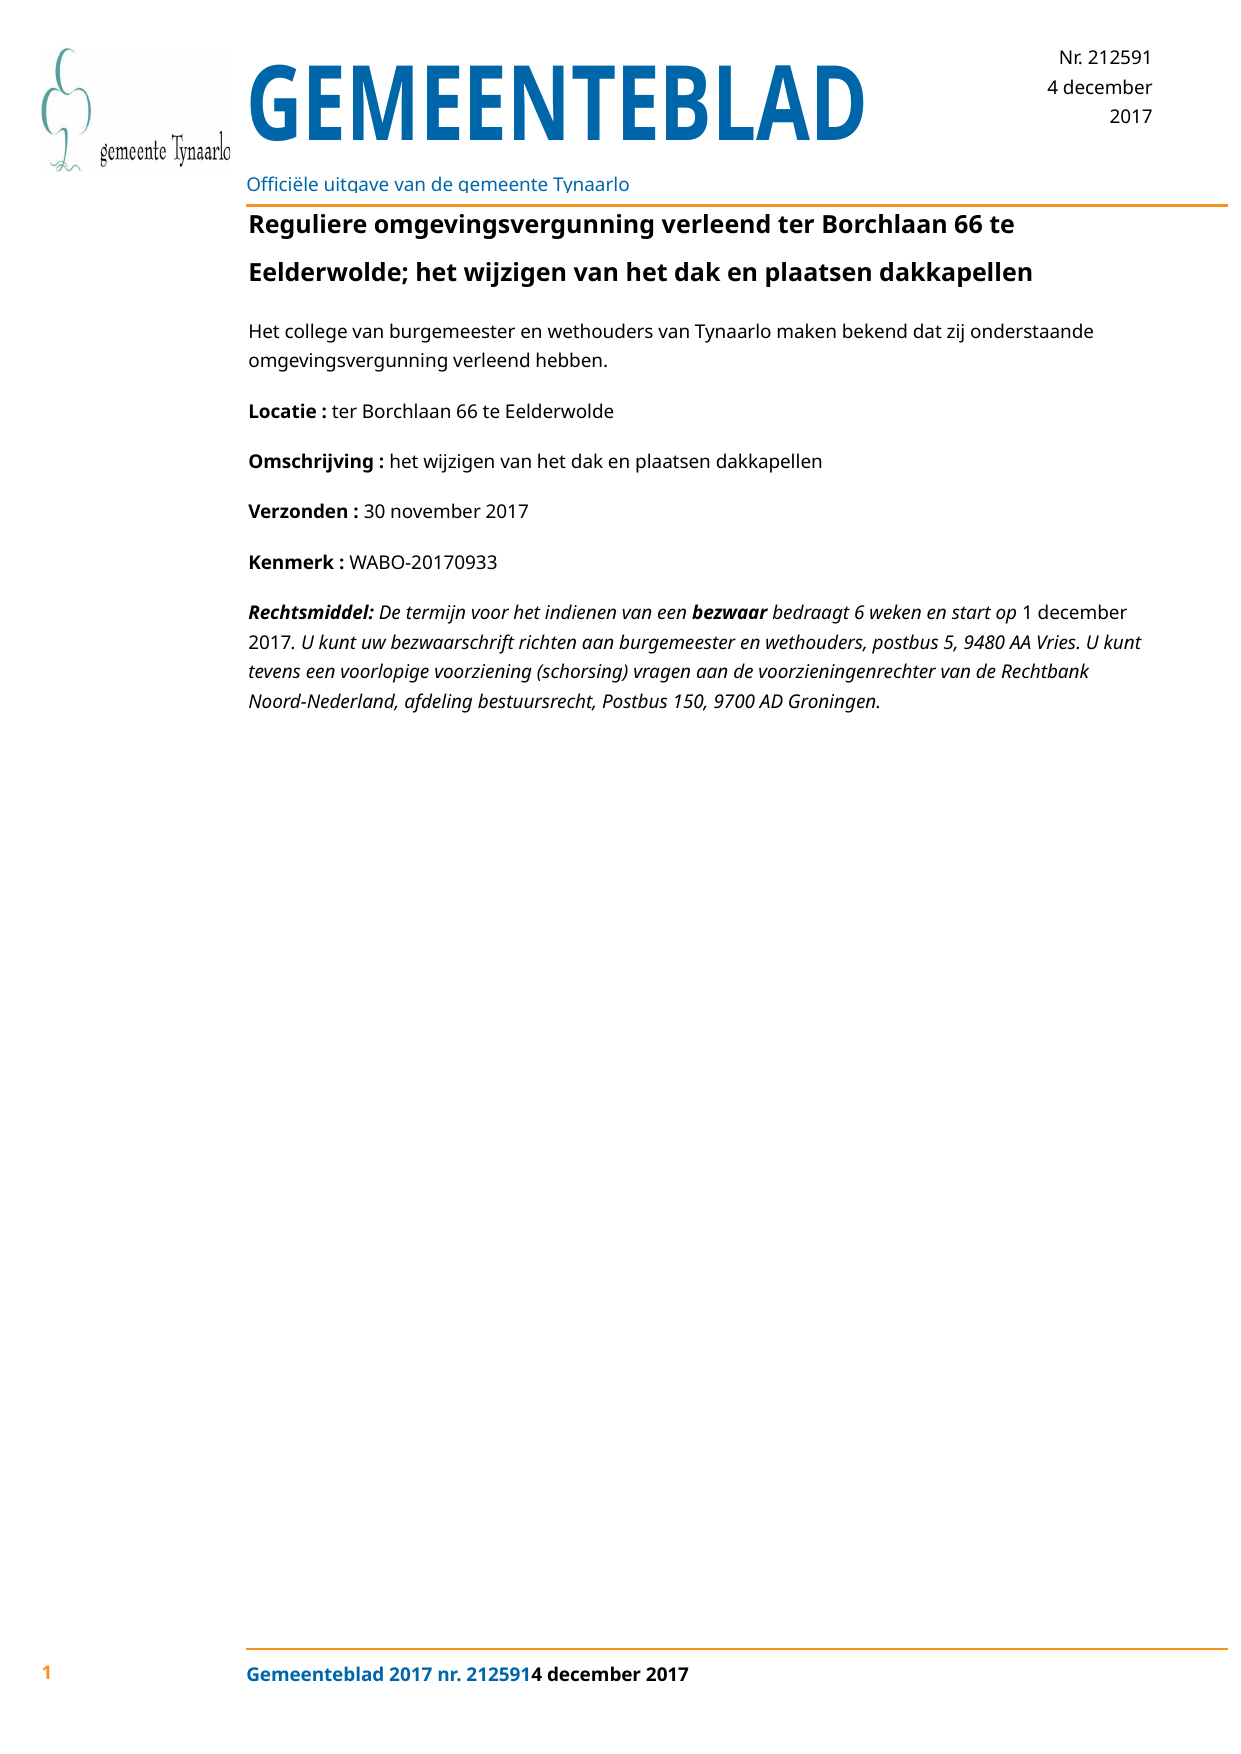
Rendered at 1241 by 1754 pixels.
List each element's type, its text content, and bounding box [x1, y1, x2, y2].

text Rechtsmiddel: De termijn voor het indienen van een bezwaar bedraagt 6 weken en start op 1 december 2017. U kunt uw bezwaarschrift richten aan burgemeester en wethouders, postbus 5, 9480 AA Vries. U kunt tevens een voorlopige voorziening (schorsing) vragen aan de voorzieningenrechter van de Rechtbank Noord-Nederland, afdeling bestuursrecht, Postbus 150, 9700 AD Groningen. [248, 599, 1152, 714]
text Locatie : ter Borchlaan 66 te Eelderwolde [248, 398, 1152, 424]
text Verzonden : 30 november 2017 [248, 499, 1152, 524]
text Reguliere omgevingsvergunning verleend ter Borchlaan 66 te Eelderwolde; het wijzigen van het dak en plaatsen dakkapellen [248, 207, 1152, 288]
text Het college van burgemeester en wethouders van Tynaarlo maken bekend dat zij onderstaande omgevingsvergunning verleend hebben. [248, 318, 1152, 373]
text Omschrijving : het wijzigen van het dak en plaatsen dakkapellen [248, 448, 1152, 474]
picture [41, 47, 231, 172]
text Kenmerk : WABO-20170933 [248, 549, 1152, 575]
